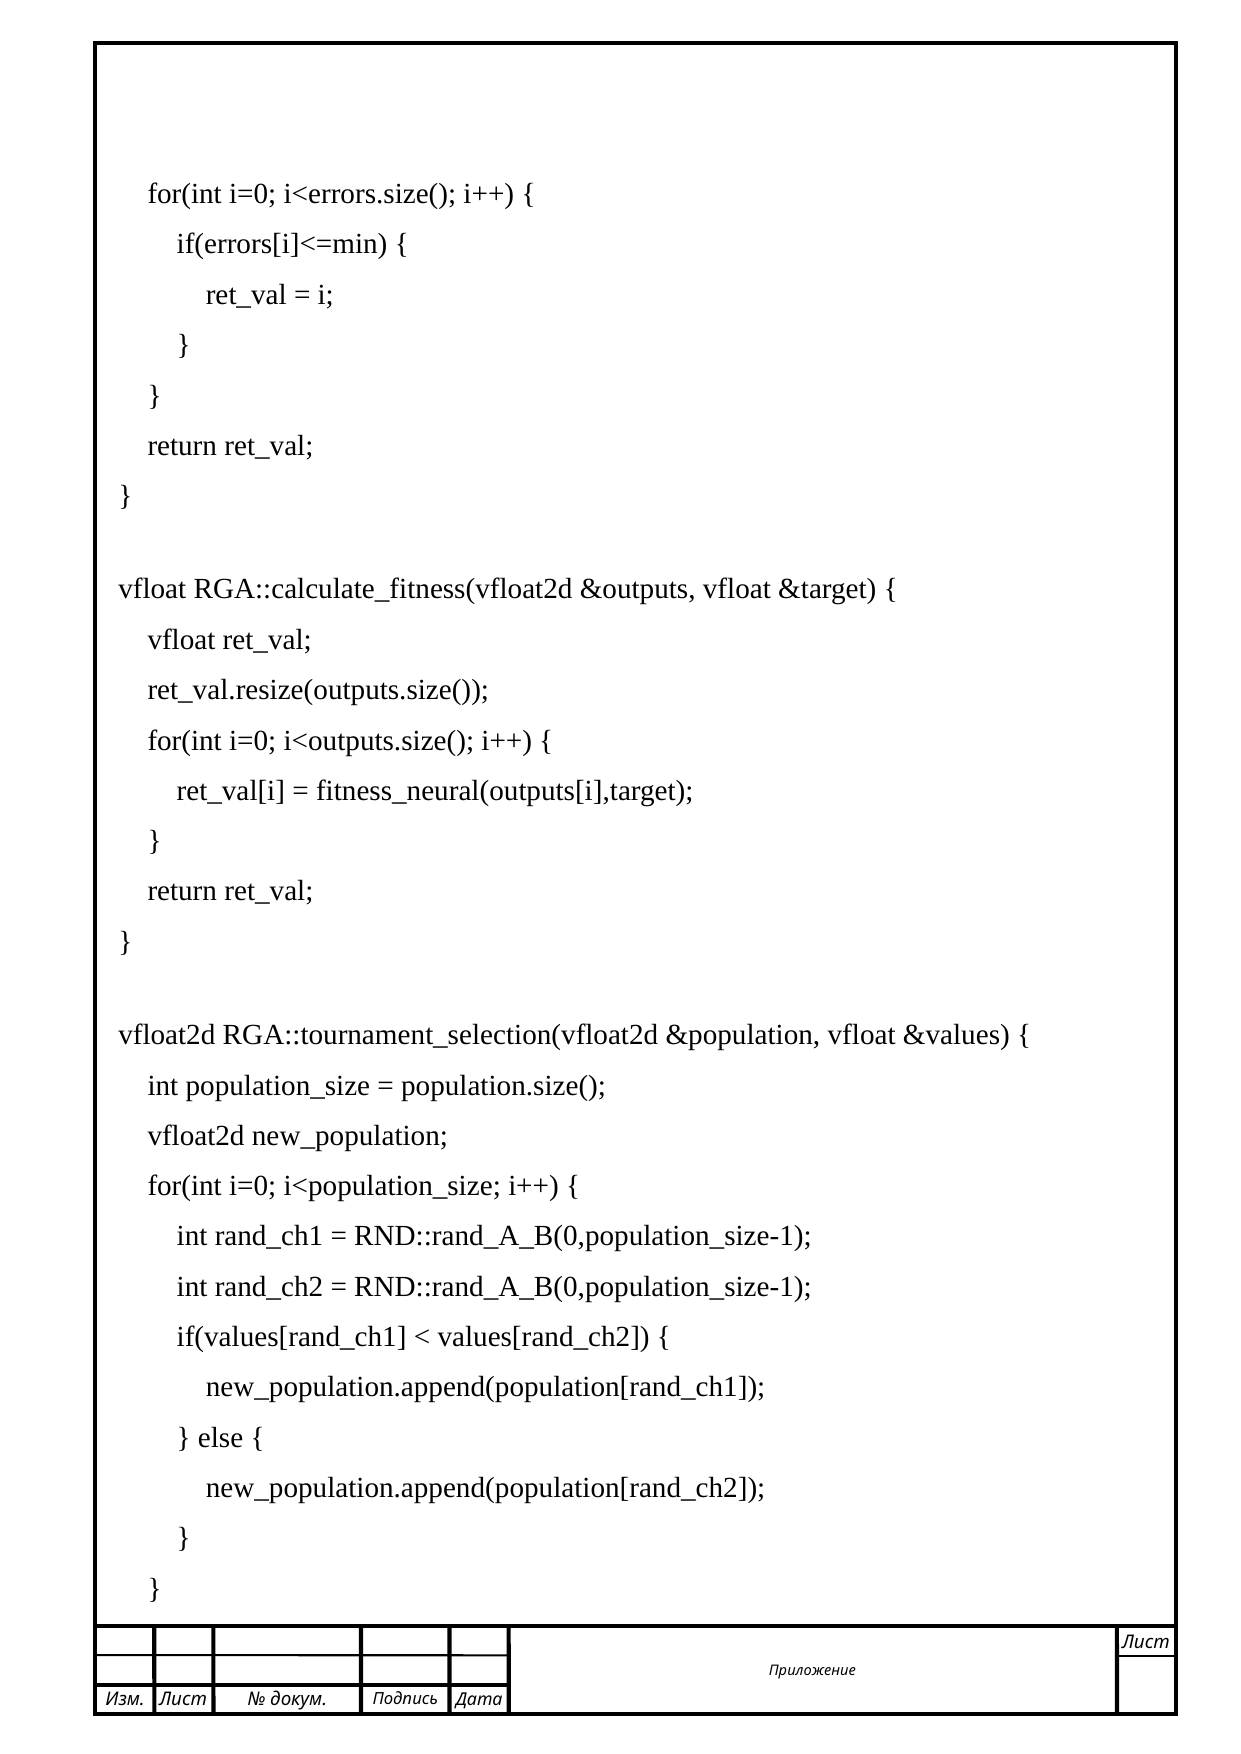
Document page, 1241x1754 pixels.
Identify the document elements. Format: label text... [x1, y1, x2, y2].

text if(errors[i]<=min) { [118, 227, 1122, 260]
text } [118, 327, 1122, 361]
text new_population.append(population[rand_ch2]); [118, 1470, 1122, 1504]
text } [118, 378, 1122, 411]
text if(values[rand_ch1] < values[rand_ch2]) { [118, 1319, 1122, 1353]
text int rand_ch2 = RND::rand_A_B(0,population_size-1); [118, 1269, 1122, 1302]
text ret_val[i] = fitness_neural(outputs[i],target); [118, 773, 1122, 806]
text } [118, 478, 1122, 512]
text for(int i=0; i<population_size; i++) { [118, 1168, 1122, 1202]
text vfloat2d RGA::tournament_selection(vfloat2d &population, vfloat &values) { [118, 1017, 1122, 1051]
text vfloat RGA::calculate_fitness(vfloat2d &outputs, vfloat &target) { [118, 572, 1122, 605]
text ret_val.resize(outputs.size()); [118, 672, 1122, 706]
text return ret_val; [118, 873, 1122, 907]
text } [118, 1571, 1122, 1604]
text return ret_val; [118, 428, 1122, 461]
text int rand_ch1 = RND::rand_A_B(0,population_size-1); [118, 1218, 1122, 1252]
text int population_size = population.size(); [118, 1068, 1122, 1101]
text } [118, 823, 1122, 857]
text } [118, 1520, 1122, 1554]
text } [118, 924, 1122, 957]
text ret_val = i; [118, 277, 1122, 311]
text vfloat ret_val; [118, 622, 1122, 656]
text } else { [118, 1420, 1122, 1453]
text new_population.append(population[rand_ch1]); [118, 1369, 1122, 1403]
text for(int i=0; i<outputs.size(); i++) { [118, 723, 1122, 756]
text vfloat2d new_population; [118, 1118, 1122, 1151]
text for(int i=0; i<errors.size(); i++) { [118, 176, 1122, 210]
